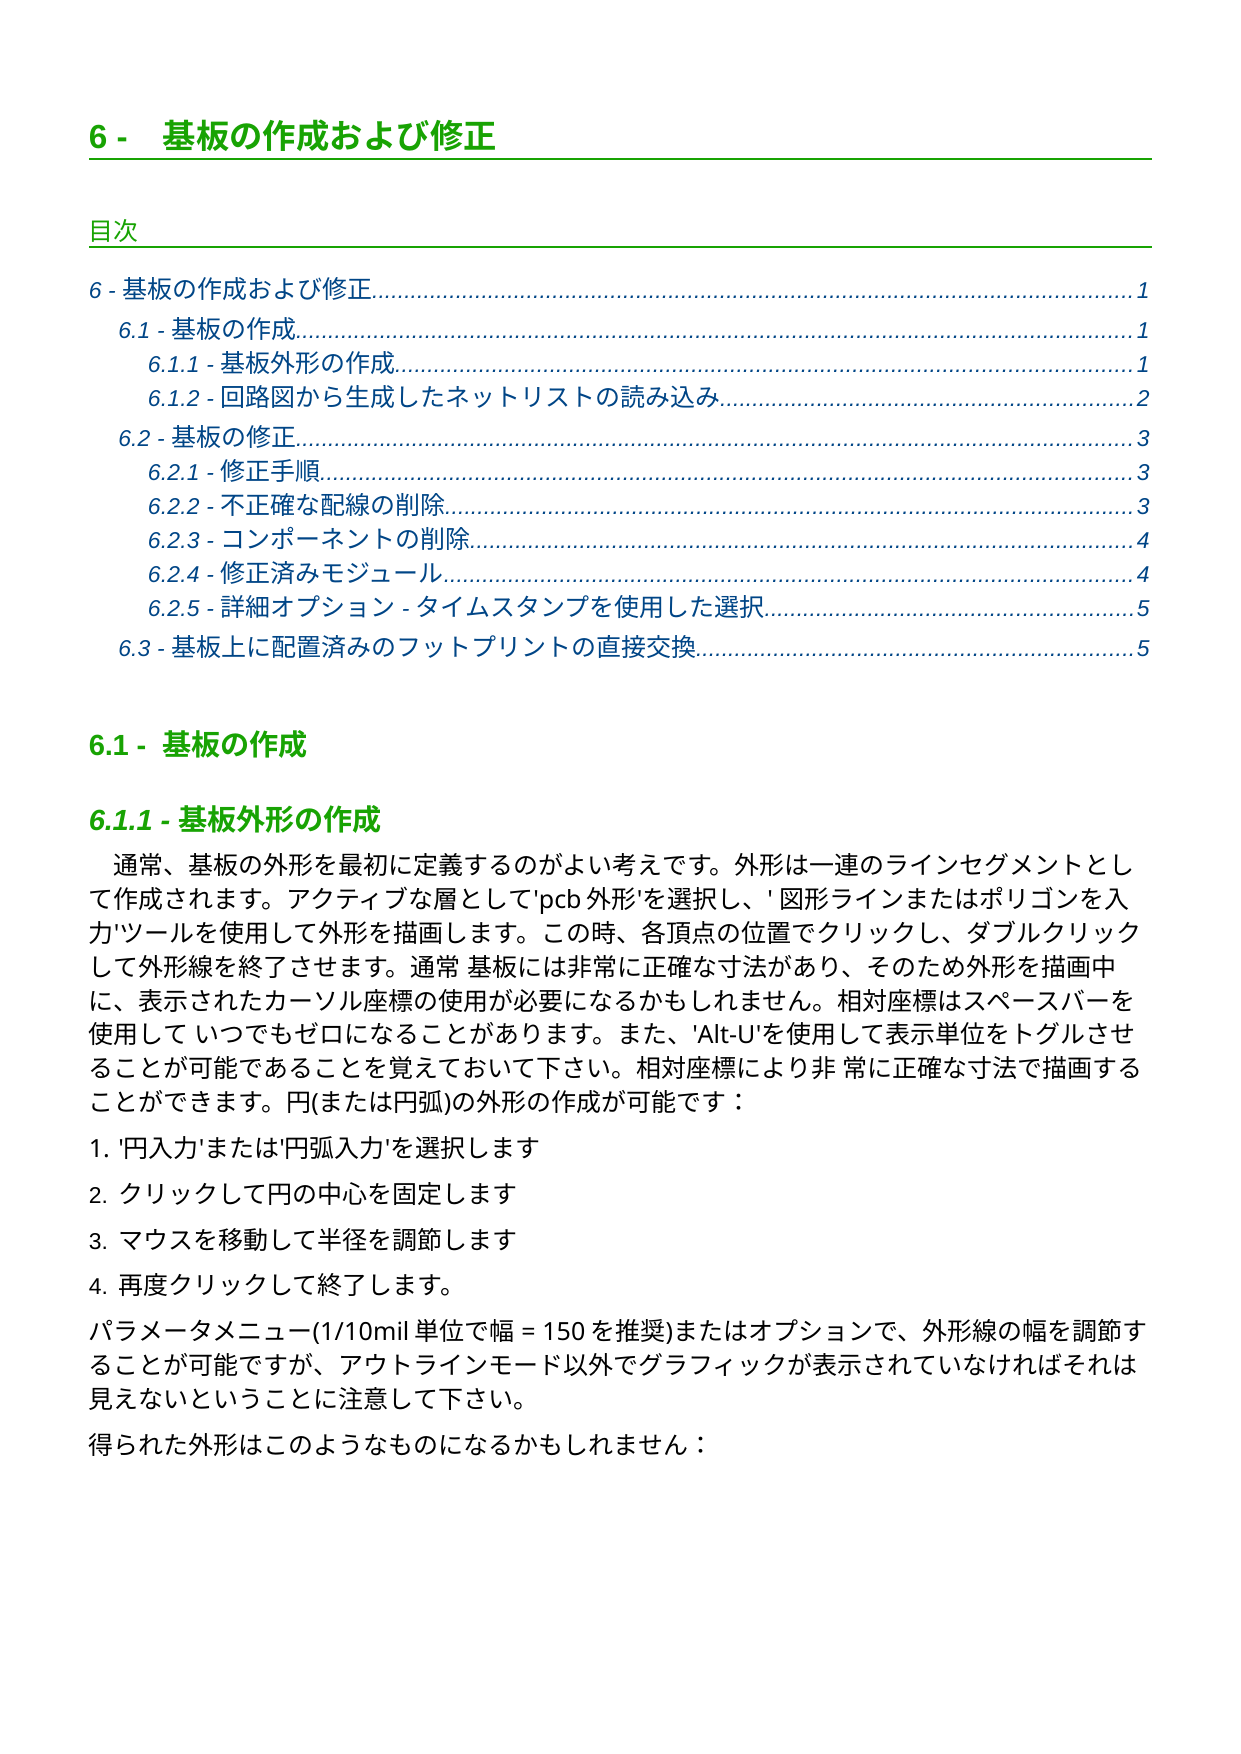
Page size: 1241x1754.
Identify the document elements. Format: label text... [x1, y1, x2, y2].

list クリックして円の中心を固定します [88, 1177, 1152, 1211]
list '円入力'または'円弧入力'を選択します [88, 1131, 1152, 1165]
text 6.2 - 基板の修正 3 [118, 420, 1152, 454]
text 6.2.2 - 不正確な配線の削除 3 [148, 488, 1152, 522]
text 得られた外形はこのようなものになるかもしれません： [88, 1428, 1152, 1462]
subtitle 基板の作成および修正 [88, 112, 1152, 160]
text 通常、基板の外形を最初に定義するのがよい考えです。外形は一連のラインセグメントとして作成されます。アクティブな層として'pcb外形'を選択し、' 図形ラインまたはポリゴンを入力'ツールを使用して外形を描画します。この時、各頂点の位置でクリックし、ダブルクリックして外形線を終了させます。通常 基板には非常に正確な寸法があり、そのため外形を描画中に、表示されたカーソル座標の使用が必要になるかもしれません。相対座標はスペースバーを使用して いつでもゼロになることがあります。また、'Alt-U'を使用して表示単位をトグルさせることが可能であることを覚えておいて下さい。相対座標により非 常に正確な寸法で描画することができます。円(または円弧)の外形の作成が可能です： [88, 845, 1152, 1119]
list 再度クリックして終了します。 [88, 1268, 1152, 1302]
text 目次 [88, 217, 1152, 248]
text 6.2.5 - 詳細オプション - タイムスタンプを使用した選択 5 [148, 590, 1152, 624]
text 6.3 - 基板上に配置済みのフットプリントの直接交換 5 [118, 629, 1152, 663]
list マウスを移動して半径を調節します [88, 1223, 1152, 1257]
text 6 - 基板の作成および修正 1 [88, 272, 1152, 306]
text 6.1 - 基板の作成 1 [118, 312, 1152, 346]
text パラメータメニュー(1/10mil単位で幅 = 150を推奨)またはオプションで、外形線の幅を調節することが可能ですが、アウトラインモード以外でグラフィックが表示されていなければそれは見えないということに注意して下さい。 [88, 1314, 1152, 1416]
subtitle 基板外形の作成 [88, 799, 1152, 839]
text 6.2.1 - 修正手順 3 [148, 454, 1152, 488]
text 6.1.2 - 回路図から生成したネットリストの読み込み 2 [148, 380, 1152, 414]
text 6.2.3 - コンポーネントの削除 4 [148, 522, 1152, 556]
text 6.1.1 - 基板外形の作成 1 [148, 346, 1152, 380]
subtitle 基板の作成 [88, 724, 1152, 764]
text 6.2.4 - 修正済みモジュール 4 [148, 556, 1152, 590]
